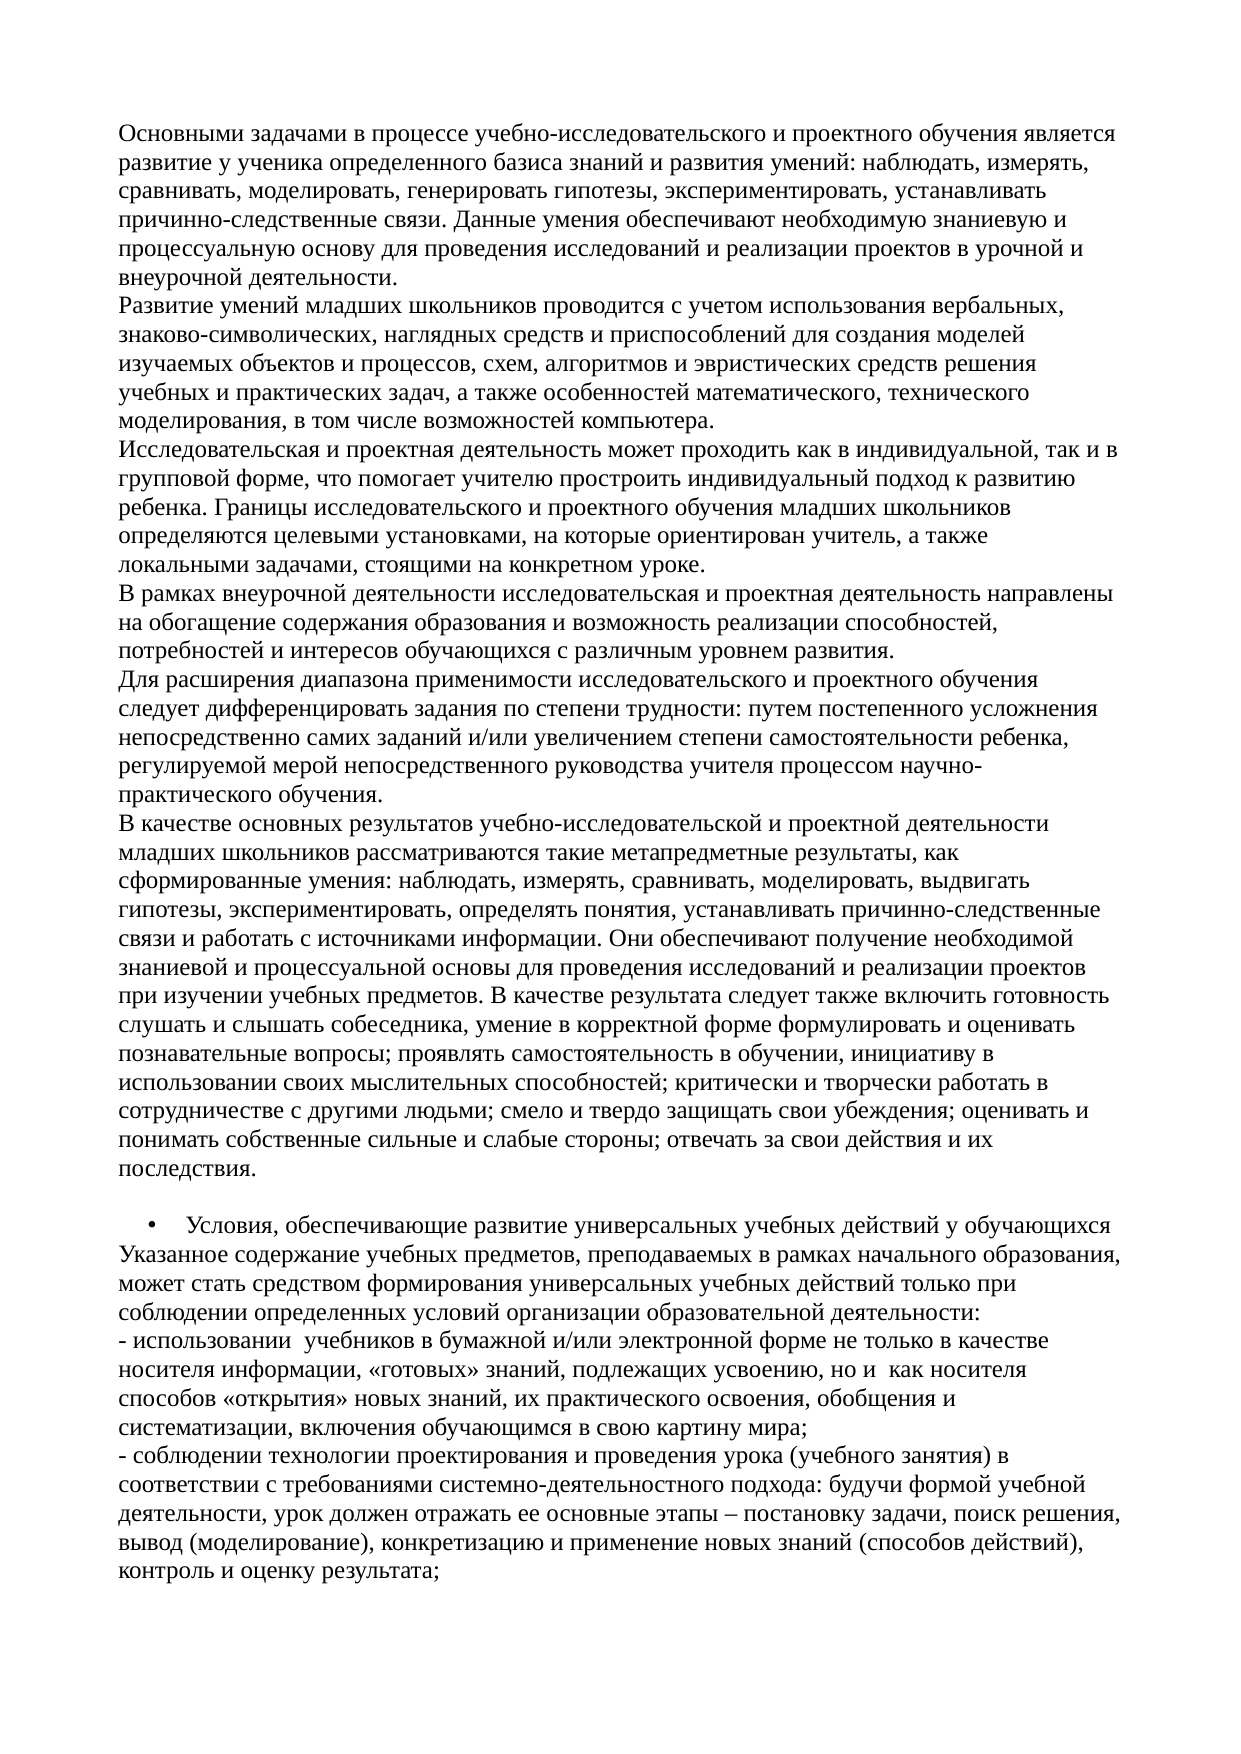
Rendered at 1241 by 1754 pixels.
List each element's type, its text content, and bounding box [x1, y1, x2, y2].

text - использовании учебников в бумажной и/или электронной форме не только в качестве носителя информации, «готовых» знаний, подлежащих усвоению, но и как носителя способов «открытия» новых знаний, их практического освоения, обобщения и систематизации, включения обучающимся в свою картину мира; [118, 1326, 1122, 1441]
text В качестве основных результатов учебно-исследовательской и проектной деятельности младших школьников рассматриваются такие метапредметные результаты, как сформированные умения: наблюдать, измерять, сравнивать, моделировать, выдвигать гипотезы, экспериментировать, определять понятия, устанавливать причинно-следственные связи и работать с источниками информации. Они обеспечивают получение необходимой знаниевой и процессуальной основы для проведения исследований и реализации проектов при изучении учебных предметов. В качестве результата следует также включить готовность слушать и слышать собеседника, умение в корректной форме формулировать и оценивать познавательные вопросы; проявлять самостоятельность в обучении, инициативу в использовании своих мыслительных способностей; критически и творчески работать в сотрудничестве с другими людьми; смело и твердо защищать свои убеждения; оценивать и понимать собственные сильные и слабые стороны; отвечать за свои действия и их последствия. [118, 808, 1122, 1182]
text Указанное содержание учебных предметов, преподаваемых в рамках начального образования, может стать средством формирования универсальных учебных действий только при соблюдении определенных условий организации образовательной деятельности: [118, 1239, 1122, 1326]
text В рамках внеурочной деятельности исследовательская и проектная деятельность направлены на обогащение содержания образования и возможность реализации способностей, потребностей и интересов обучающихся с различным уровнем развития. [118, 578, 1122, 664]
text Основными задачами в процессе учебно-исследовательского и проектного обучения является развитие у ученика определенного базиса знаний и развития умений: наблюдать, измерять, сравнивать, моделировать, генерировать гипотезы, экспериментировать, устанавливать причинно-следственные связи. Данные умения обеспечивают необходимую знаниевую и процессуальную основу для проведения исследований и реализации проектов в урочной и внеурочной деятельности. [118, 118, 1122, 291]
list Условия, обеспечивающие развитие универсальных учебных действий у обучающихся [148, 1211, 1122, 1239]
text - соблюдении технологии проектирования и проведения урока (учебного занятия) в соответствии с требованиями системно-деятельностного подхода: будучи формой учебной деятельности, урок должен отражать ее основные этапы – постановку задачи, поиск решения, вывод (моделирование), конкретизацию и применение новых знаний (способов действий), контроль и оценку результата; [118, 1441, 1122, 1584]
text Исследовательская и проектная деятельность может проходить как в индивидуальной, так и в групповой форме, что помогает учителю простроить индивидуальный подход к развитию ребенка. Границы исследовательского и проектного обучения младших школьников определяются целевыми установками, на которые ориентирован учитель, а также локальными задачами, стоящими на конкретном уроке. [118, 434, 1122, 578]
text Развитие умений младших школьников проводится с учетом использования вербальных, знаково-символических, наглядных средств и приспособлений для создания моделей изучаемых объектов и процессов, схем, алгоритмов и эвристических средств решения учебных и практических задач, а также особенностей математического, технического моделирования, в том числе возможностей компьютера. [118, 291, 1122, 434]
text Для расширения диапазона применимости исследовательского и проектного обучения следует дифференцировать задания по степени трудности: путем постепенного усложнения непосредственно самих заданий и/или увеличением степени самостоятельности ребенка, регулируемой мерой непосредственного руководства учителя процессом научно-практического обучения. [118, 664, 1122, 808]
